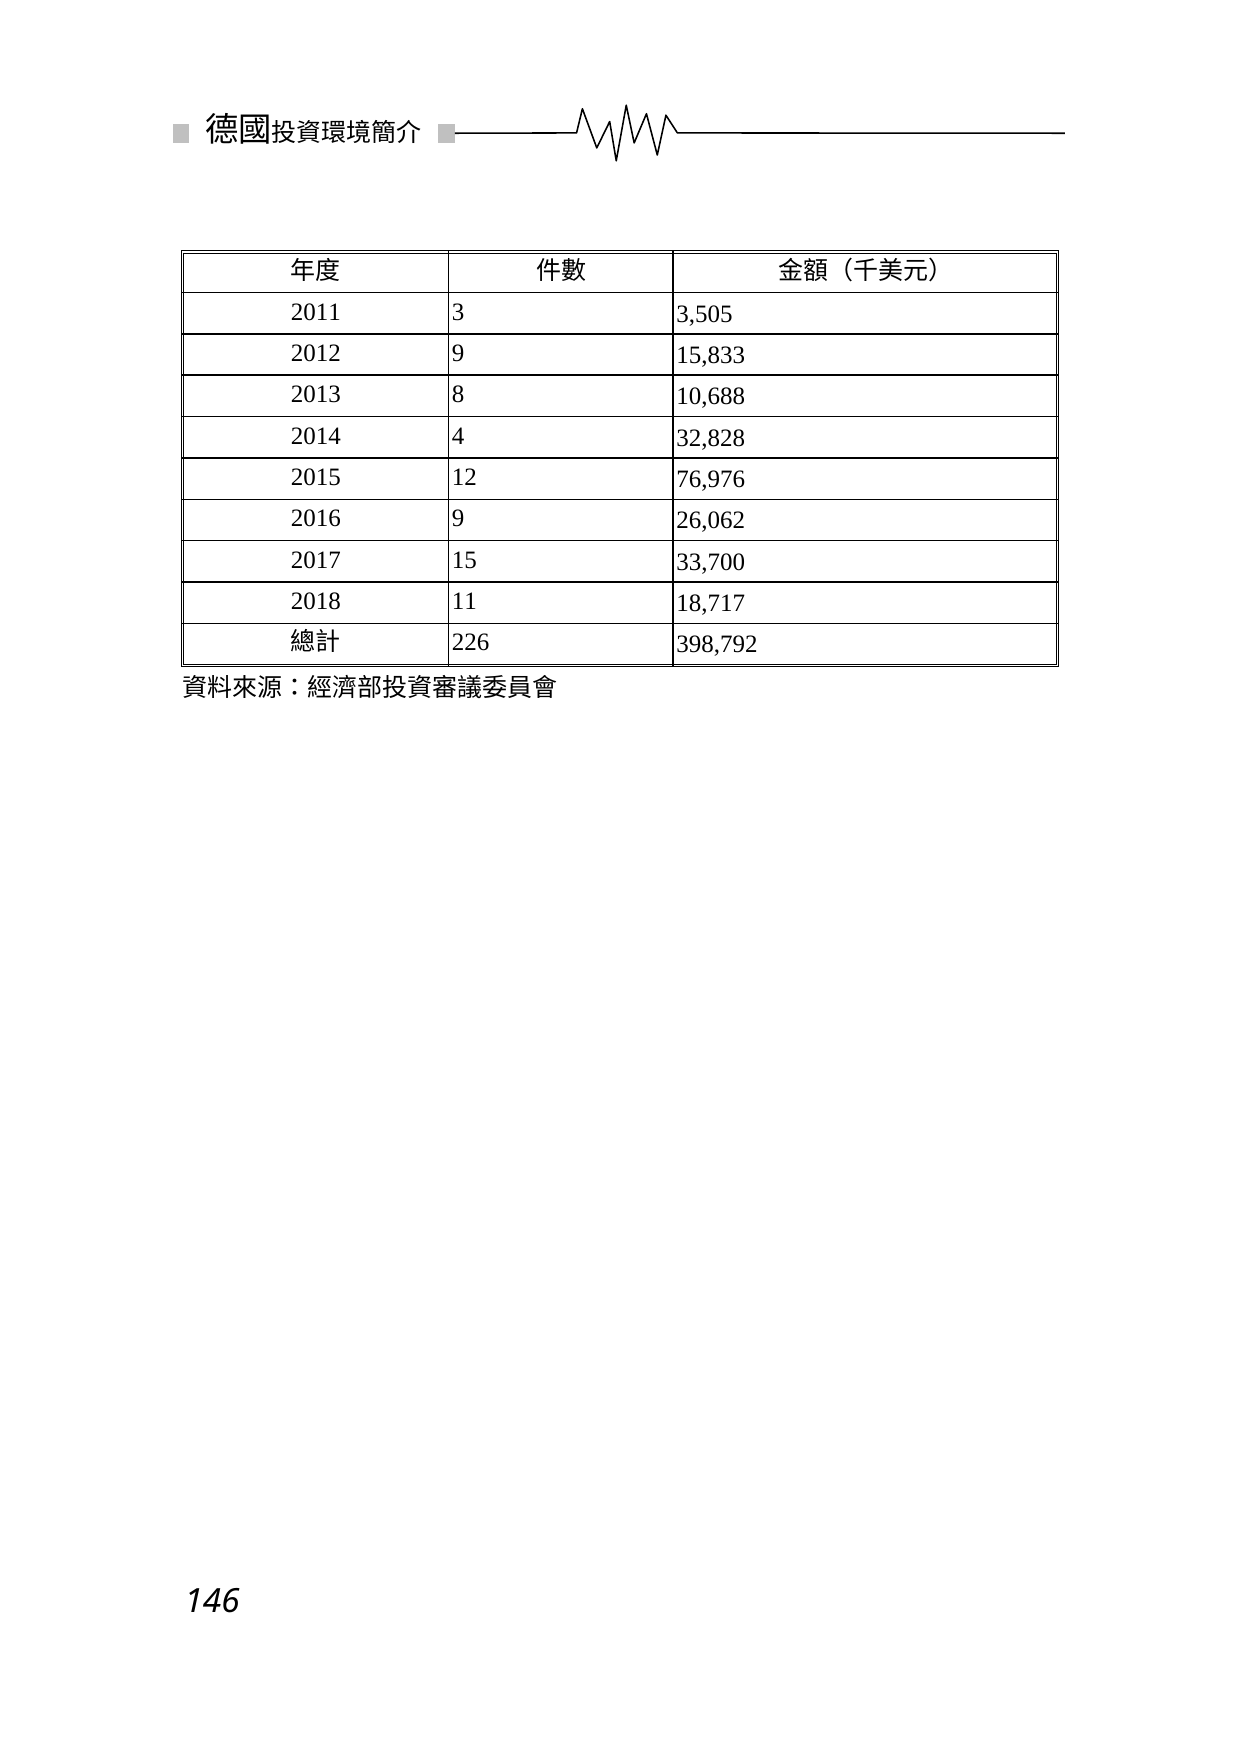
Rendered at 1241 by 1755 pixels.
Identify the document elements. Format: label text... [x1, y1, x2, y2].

table_cell 8 [449, 376, 672, 416]
table_cell 18,717 [674, 583, 1056, 622]
table_header 金額（千美元） [674, 254, 1056, 292]
text 資料來源：經濟部投資審議委員會 [183, 667, 1058, 703]
table_cell 32,828 [674, 417, 1056, 457]
table_cell 9 [449, 500, 672, 540]
table_cell 2018 [184, 583, 448, 622]
table_cell 10,688 [674, 376, 1056, 416]
table_cell 2014 [184, 417, 448, 457]
table_cell 76,976 [674, 459, 1056, 498]
table_cell 2013 [184, 376, 448, 416]
table_header 年度 [184, 254, 448, 292]
table_cell 4 [449, 417, 672, 457]
table_cell 15,833 [674, 335, 1056, 374]
table_cell 26,062 [674, 500, 1056, 540]
table_cell 11 [449, 583, 672, 622]
table_cell 2017 [184, 541, 448, 581]
table_cell 15 [449, 541, 672, 581]
table_cell 398,792 [674, 624, 1056, 664]
table_cell 2015 [184, 459, 448, 498]
table_cell 總計 [184, 624, 448, 664]
table_cell 3,505 [674, 293, 1056, 333]
table_cell 226 [449, 624, 672, 664]
table_cell 2012 [184, 335, 448, 374]
table_cell 3 [449, 293, 672, 333]
table_cell 12 [449, 459, 672, 498]
table_header 件數 [449, 254, 672, 292]
table_cell 9 [449, 335, 672, 374]
table_cell 2011 [184, 293, 448, 333]
table_cell 2016 [184, 500, 448, 540]
table_cell 33,700 [674, 541, 1056, 581]
